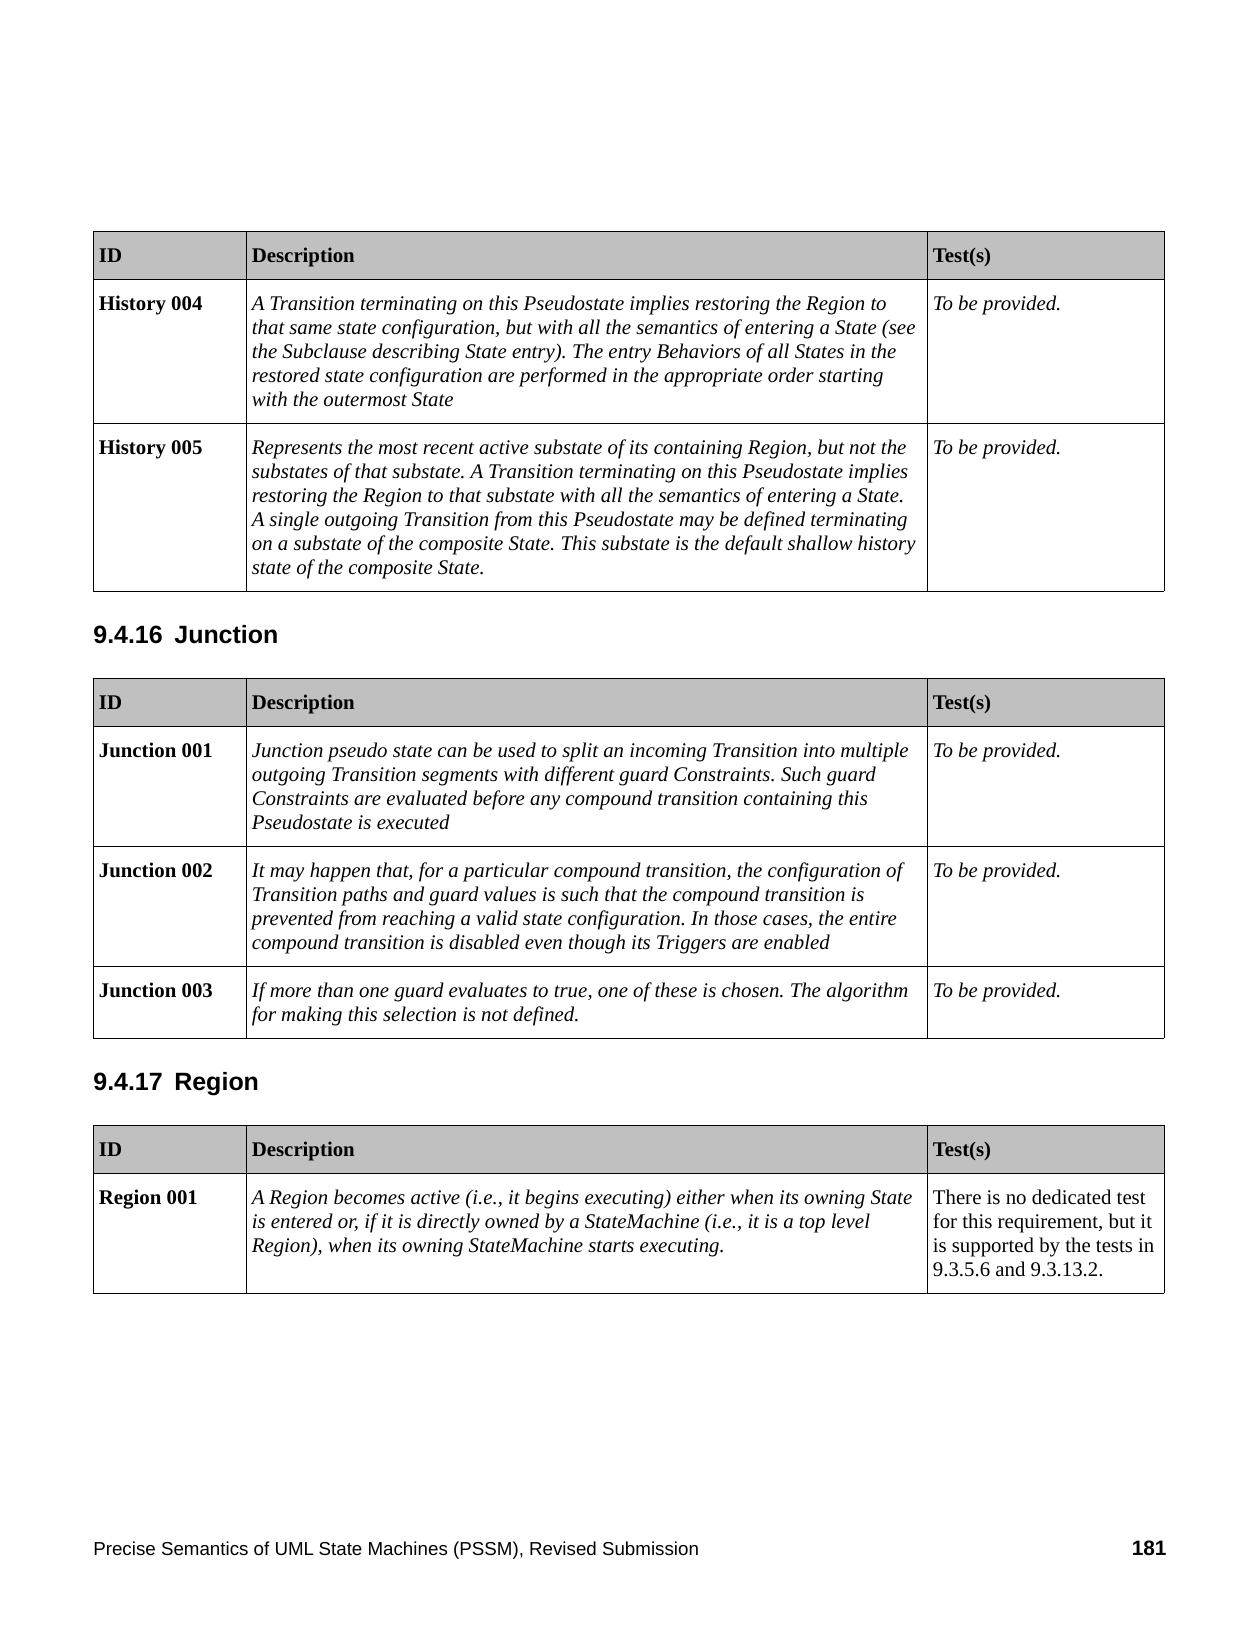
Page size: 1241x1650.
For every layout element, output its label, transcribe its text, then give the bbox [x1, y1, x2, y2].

table_header Description [247, 232, 927, 279]
table_header Description [247, 679, 927, 726]
table_cell To be provided. [928, 727, 1164, 846]
table_cell To be provided. [928, 424, 1164, 591]
table_cell To be provided. [928, 967, 1164, 1038]
table_cell Junction 002 [94, 847, 246, 966]
table_header Test(s) [928, 679, 1164, 726]
table_cell A Transition terminating on this Pseudostate implies restoring the Region to that same state configuration, but with all the semantics of entering a State (see the Subclause describing State entry). The entry Behaviors of all States in the restored state configuration are performed in the appropriate order starting with the outermost State [247, 280, 927, 423]
table_cell It may happen that, for a particular compound transition, the configuration of Transition paths and guard values is such that the compound transition is prevented from reaching a valid state configuration. In those cases, the entire compound transition is disabled even though its Triggers are enabled [247, 847, 927, 966]
table_cell A Region becomes active (i.e., it begins executing) either when its owning State is entered or, if it is directly owned by a StateMachine (i.e., it is a top level Region), when its owning StateMachine starts executing. [247, 1174, 927, 1293]
table_cell To be provided. [928, 280, 1164, 423]
table_cell To be provided. [928, 847, 1164, 966]
table_header ID [94, 679, 246, 726]
table_header Test(s) [928, 1126, 1164, 1173]
table_cell Junction 003 [94, 967, 246, 1038]
table_cell History 005 [94, 424, 246, 591]
table_cell Represents the most recent active substate of its containing Region, but not the substates of that substate. A Transition terminating on this Pseudostate implies restoring the Region to that substate with all the semantics of entering a State. A single outgoing Transition from this Pseudostate may be defined terminating on a substate of the composite State. This substate is the default shallow history state of the composite State. [247, 424, 927, 591]
subtitle Region [93, 1067, 1164, 1096]
table_header ID [94, 1126, 246, 1173]
table_cell Region 001 [94, 1174, 246, 1293]
table_cell Junction 001 [94, 727, 246, 846]
table_cell If more than one guard evaluates to true, one of these is chosen. The algorithm for making this selection is not defined. [247, 967, 927, 1038]
table_cell There is no dedicated test for this requirement, but it is supported by the tests in 9.3.5.6 and 9.3.13.2. [928, 1174, 1164, 1293]
table_cell Junction pseudo state can be used to split an incoming Transition into multiple outgoing Transition segments with different guard Constraints. Such guard Constraints are evaluated before any compound transition containing this Pseudostate is executed [247, 727, 927, 846]
table_cell History 004 [94, 280, 246, 423]
table_header Test(s) [928, 232, 1164, 279]
table_header Description [247, 1126, 927, 1173]
table_header ID [94, 232, 246, 279]
subtitle Junction [93, 620, 1164, 649]
